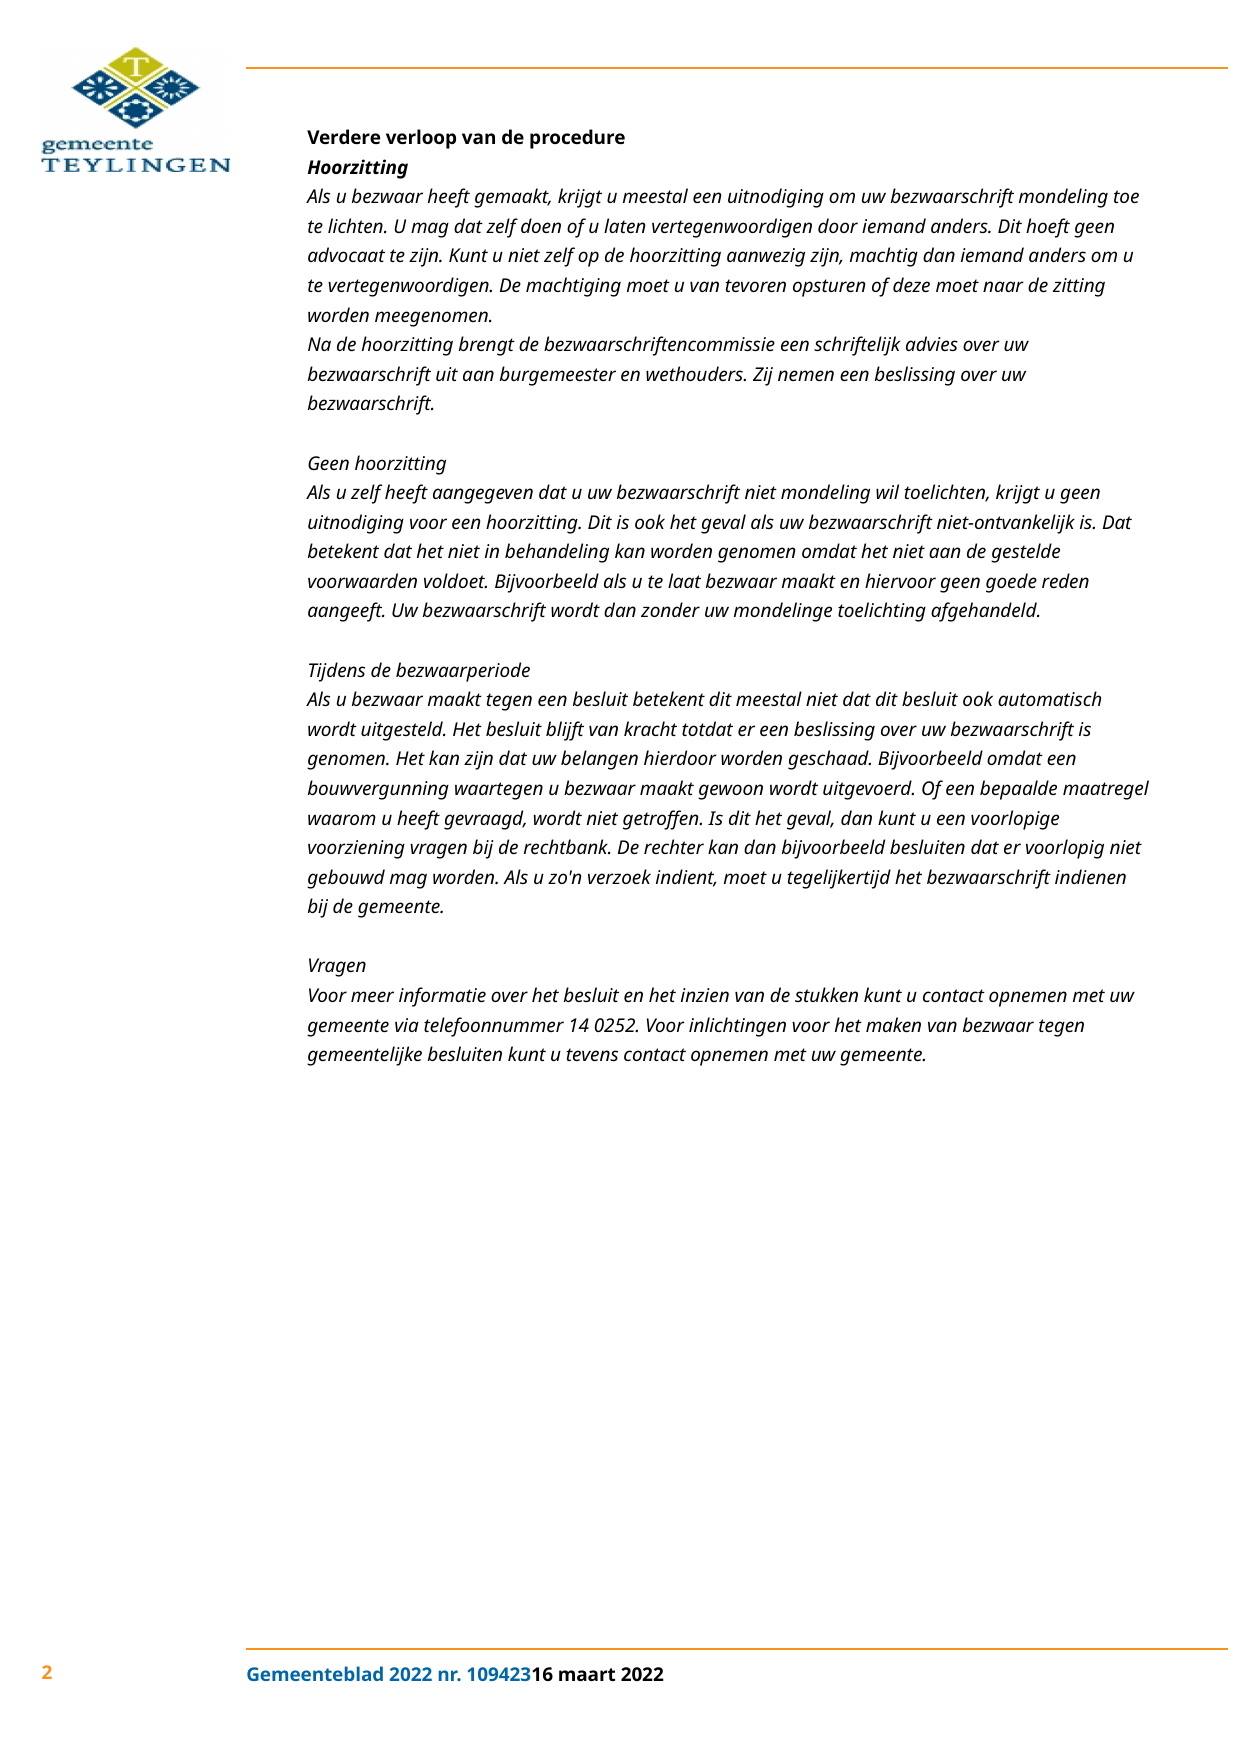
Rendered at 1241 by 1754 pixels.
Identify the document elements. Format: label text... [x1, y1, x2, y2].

list Als u bezwaar maakt tegen een besluit betekent dit meestal niet dat dit besluit ook automatisch wordt uitgesteld. Het besluit blijft van kracht totdat er een beslissing over uw bezwaarschrift is genomen. Het kan zijn dat uw belangen hierdoor worden geschaad. Bijvoorbeeld omdat een bouwvergunning waartegen u bezwaar maakt gewoon wordt uitgevoerd. Of een bepaalde maatregel waarom u heeft gevraagd, wordt niet getroffen. Is dit het geval, dan kunt u een voorlopige voorziening vragen bij de rechtbank. De rechter kan dan bijvoorbeeld besluiten dat er voorlopig niet gebouwd mag worden. Als u zo'n verzoek indient, moet u tegelijkertijd het bezwaarschrift indienen bij de gemeente. [248, 686, 1152, 919]
picture [41, 47, 231, 172]
list Vragen [248, 953, 1152, 978]
list Als u bezwaar heeft gemaakt, krijgt u meestal een uitnodiging om uw bezwaarschrift mondeling toe te lichten. U mag dat zelf doen of u laten vertegenwoordigen door iemand anders. Dit hoeft geen advocaat te zijn. Kunt u niet zelf op de hoorzitting aanwezig zijn, machtig dan iemand anders om u te vertegenwoordigen. De machtiging moet u van tevoren opsturen of deze moet naar de zitting worden meegenomen. [248, 183, 1152, 328]
list Tijdens de bezwaarperiode [248, 657, 1152, 683]
list Als u zelf heeft aangegeven dat u uw bezwaarschrift niet mondeling wil toelichten, krijgt u geen uitnodiging voor een hoorzitting. Dit is ook het geval als uw bezwaarschrift niet-ontvankelijk is. Dat betekent dat het niet in behandeling kan worden genomen omdat het niet aan de gestelde voorwaarden voldoet. Bijvoorbeeld als u te laat bezwaar maakt en hiervoor geen goede reden aangeeft. Uw bezwaarschrift wordt dan zonder uw mondelinge toelichting afgehandeld. [248, 479, 1152, 623]
list Na de hoorzitting brengt de bezwaarschriftencommissie een schriftelijk advies over uw bezwaarschrift uit aan burgemeester en wethouders. Zij nemen een beslissing over uw bezwaarschrift. [248, 331, 1152, 416]
list Verdere verloop van de procedure [248, 124, 1152, 150]
list Geen hoorzitting [248, 450, 1152, 476]
list Voor meer informatie over het besluit en het inzien van de stukken kunt u contact opnemen met uw gemeente via telefoonnummer 14 0252. Voor inlichtingen voor het maken van bezwaar tegen gemeentelijke besluiten kunt u tevens contact opnemen met uw gemeente. [248, 982, 1152, 1067]
list Hoorzitting [248, 154, 1152, 180]
